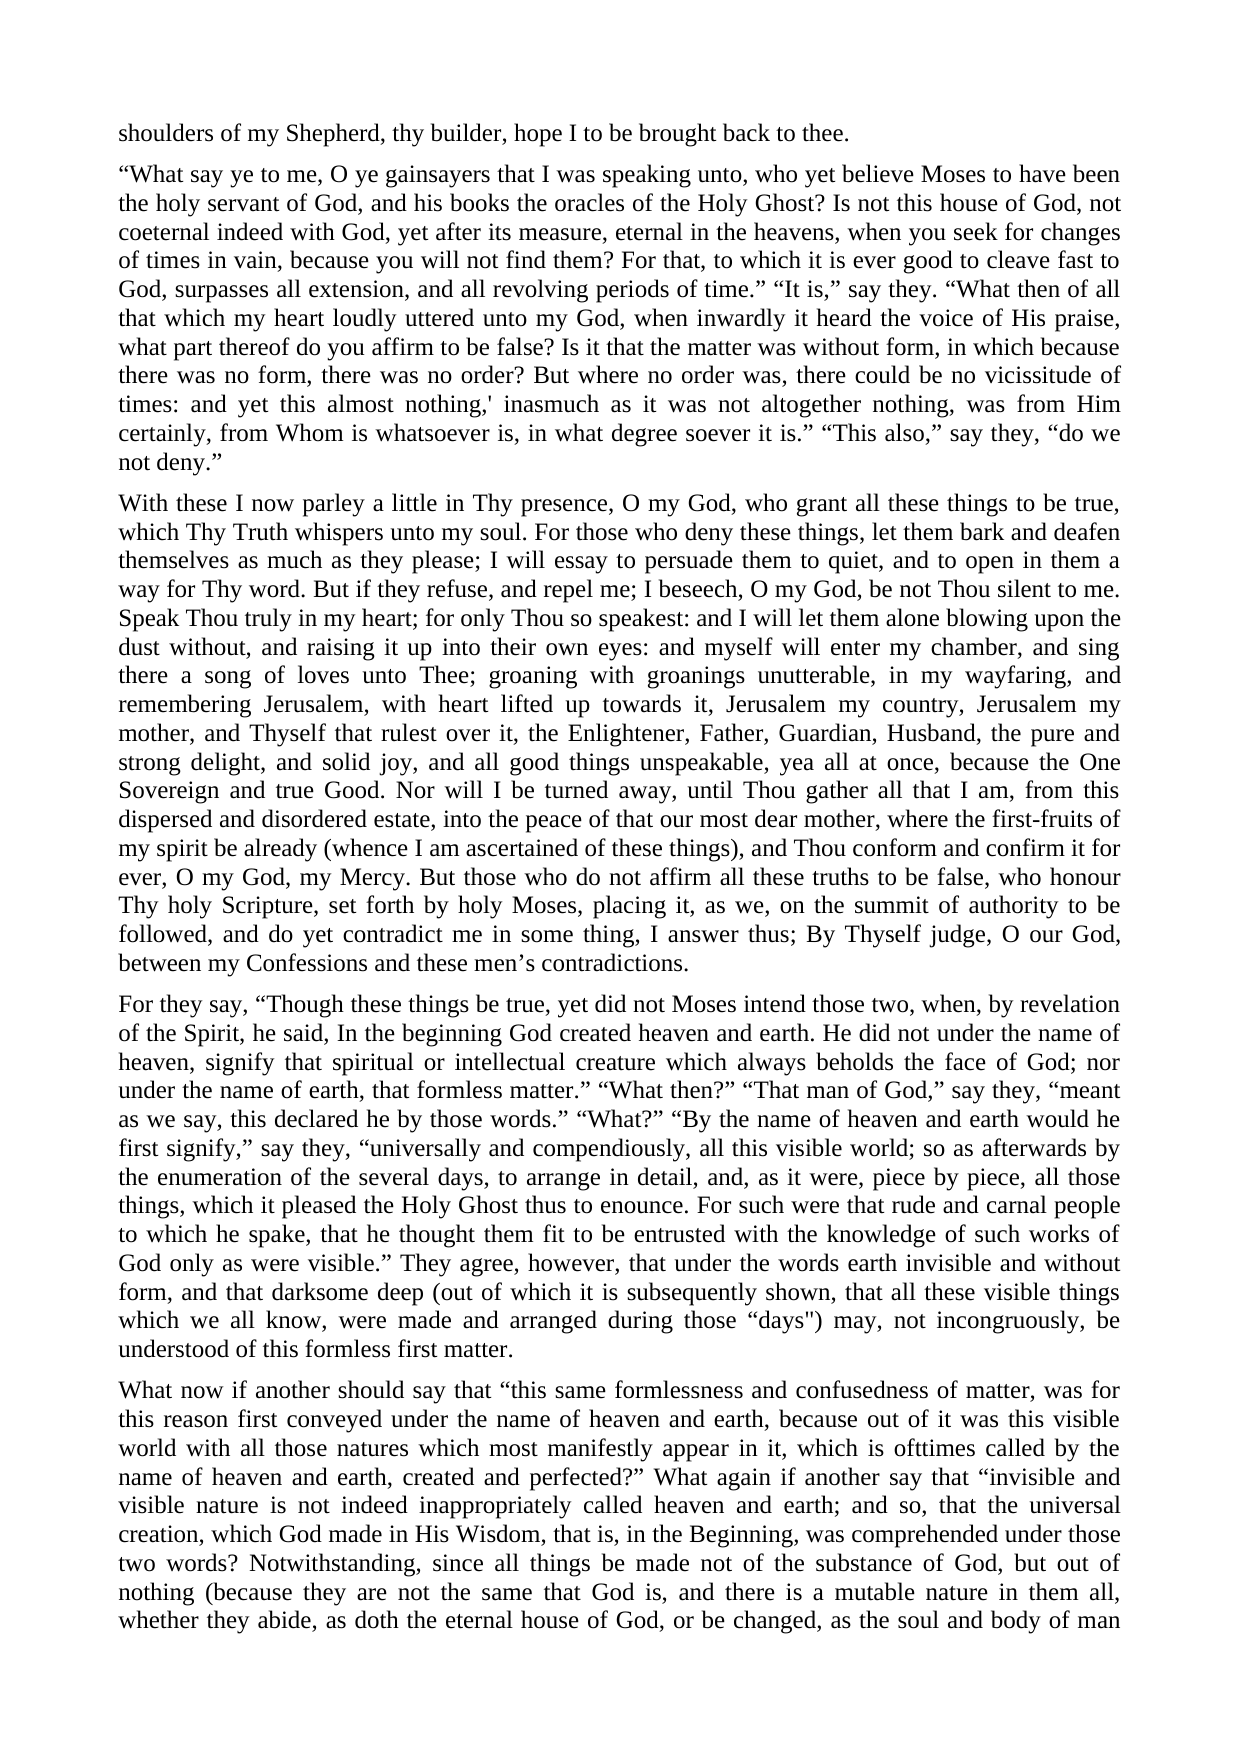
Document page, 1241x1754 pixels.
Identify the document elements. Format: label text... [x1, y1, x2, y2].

text For they say, “Though these things be true, yet did not Moses intend those two, when, by revelation of the Spirit, he said, In the beginning God created heaven and earth. He did not under the name of heaven, signify that spiritual or intellectual creature which always beholds the face of God; nor under the name of earth, that formless matter.” “What then?” “That man of God,” say they, “meant as we say, this declared he by those words.” “What?” “By the name of heaven and earth would he first signify,” say they, “universally and compendiously, all this visible world; so as afterwards by the enumeration of the several days, to arrange in detail, and, as it were, piece by piece, all those things, which it pleased the Holy Ghost thus to enounce. For such were that rude and carnal people to which he spake, that he thought them fit to be entrusted with the knowledge of such works of God only as were visible.” They agree, however, that under the words earth invisible and without form, and that darksome deep (out of which it is subsequently shown, that all these visible things which we all know, were made and arranged during those “days") may, not incongruously, be understood of this formless first matter. [118, 989, 1122, 1363]
text What now if another should say that “this same formlessness and confusedness of matter, was for this reason first conveyed under the name of heaven and earth, because out of it was this visible world with all those natures which most manifestly appear in it, which is ofttimes called by the name of heaven and earth, created and perfected?” What again if another say that “invisible and visible nature is not indeed inappropriately called heaven and earth; and so, that the universal creation, which God made in His Wisdom, that is, in the Beginning, was comprehended under those two words? Notwithstanding, since all things be made not of the substance of God, but out of nothing (because they are not the same that God is, and there is a mutable nature in them all, whether they abide, as doth the eternal house of God, or be changed, as the soul and body of man [118, 1376, 1122, 1634]
text With these I now parley a little in Thy presence, O my God, who grant all these things to be true, which Thy Truth whispers unto my soul. For those who deny these things, let them bark and deafen themselves as much as they please; I will essay to persuade them to quiet, and to open in them a way for Thy word. But if they refuse, and repel me; I beseech, O my God, be not Thou silent to me. Speak Thou truly in my heart; for only Thou so speakest: and I will let them alone blowing upon the dust without, and raising it up into their own eyes: and myself will enter my chamber, and sing there a song of loves unto Thee; groaning with groanings unutterable, in my wayfaring, and remembering Jerusalem, with heart lifted up towards it, Jerusalem my country, Jerusalem my mother, and Thyself that rulest over it, the Enlightener, Father, Guardian, Husband, the pure and strong delight, and solid joy, and all good things unspeakable, yea all at once, because the One Sovereign and true Good. Nor will I be turned away, until Thou gather all that I am, from this dispersed and disordered estate, into the peace of that our most dear mother, where the first-fruits of my spirit be already (whence I am ascertained of these things), and Thou conform and confirm it for ever, O my God, my Mercy. But those who do not affirm all these truths to be false, who honour Thy holy Scripture, set forth by holy Moses, placing it, as we, on the summit of authority to be followed, and do yet contradict me in some thing, I answer thus; By Thyself judge, O our God, between my Confessions and these men’s contradictions. [118, 488, 1122, 977]
text “What say ye to me, O ye gainsayers that I was speaking unto, who yet believe Moses to have been the holy servant of God, and his books the oracles of the Holy Ghost? Is not this house of God, not coeternal indeed with God, yet after its measure, eternal in the heavens, when you seek for changes of times in vain, because you will not find them? For that, to which it is ever good to cleave fast to God, surpasses all extension, and all revolving periods of time.” “It is,” say they. “What then of all that which my heart loudly uttered unto my God, when inwardly it heard the voice of His praise, what part thereof do you affirm to be false? Is it that the matter was without form, in which because there was no form, there was no order? But where no order was, there could be no vicissitude of times: and yet this almost nothing,' inasmuch as it was not altogether nothing, was from Him certainly, from Whom is whatsoever is, in what degree soever it is.” “This also,” say they, “do we not deny.” [118, 159, 1122, 476]
text shoulders of my Shepherd, thy builder, hope I to be brought back to thee. [118, 118, 1122, 147]
